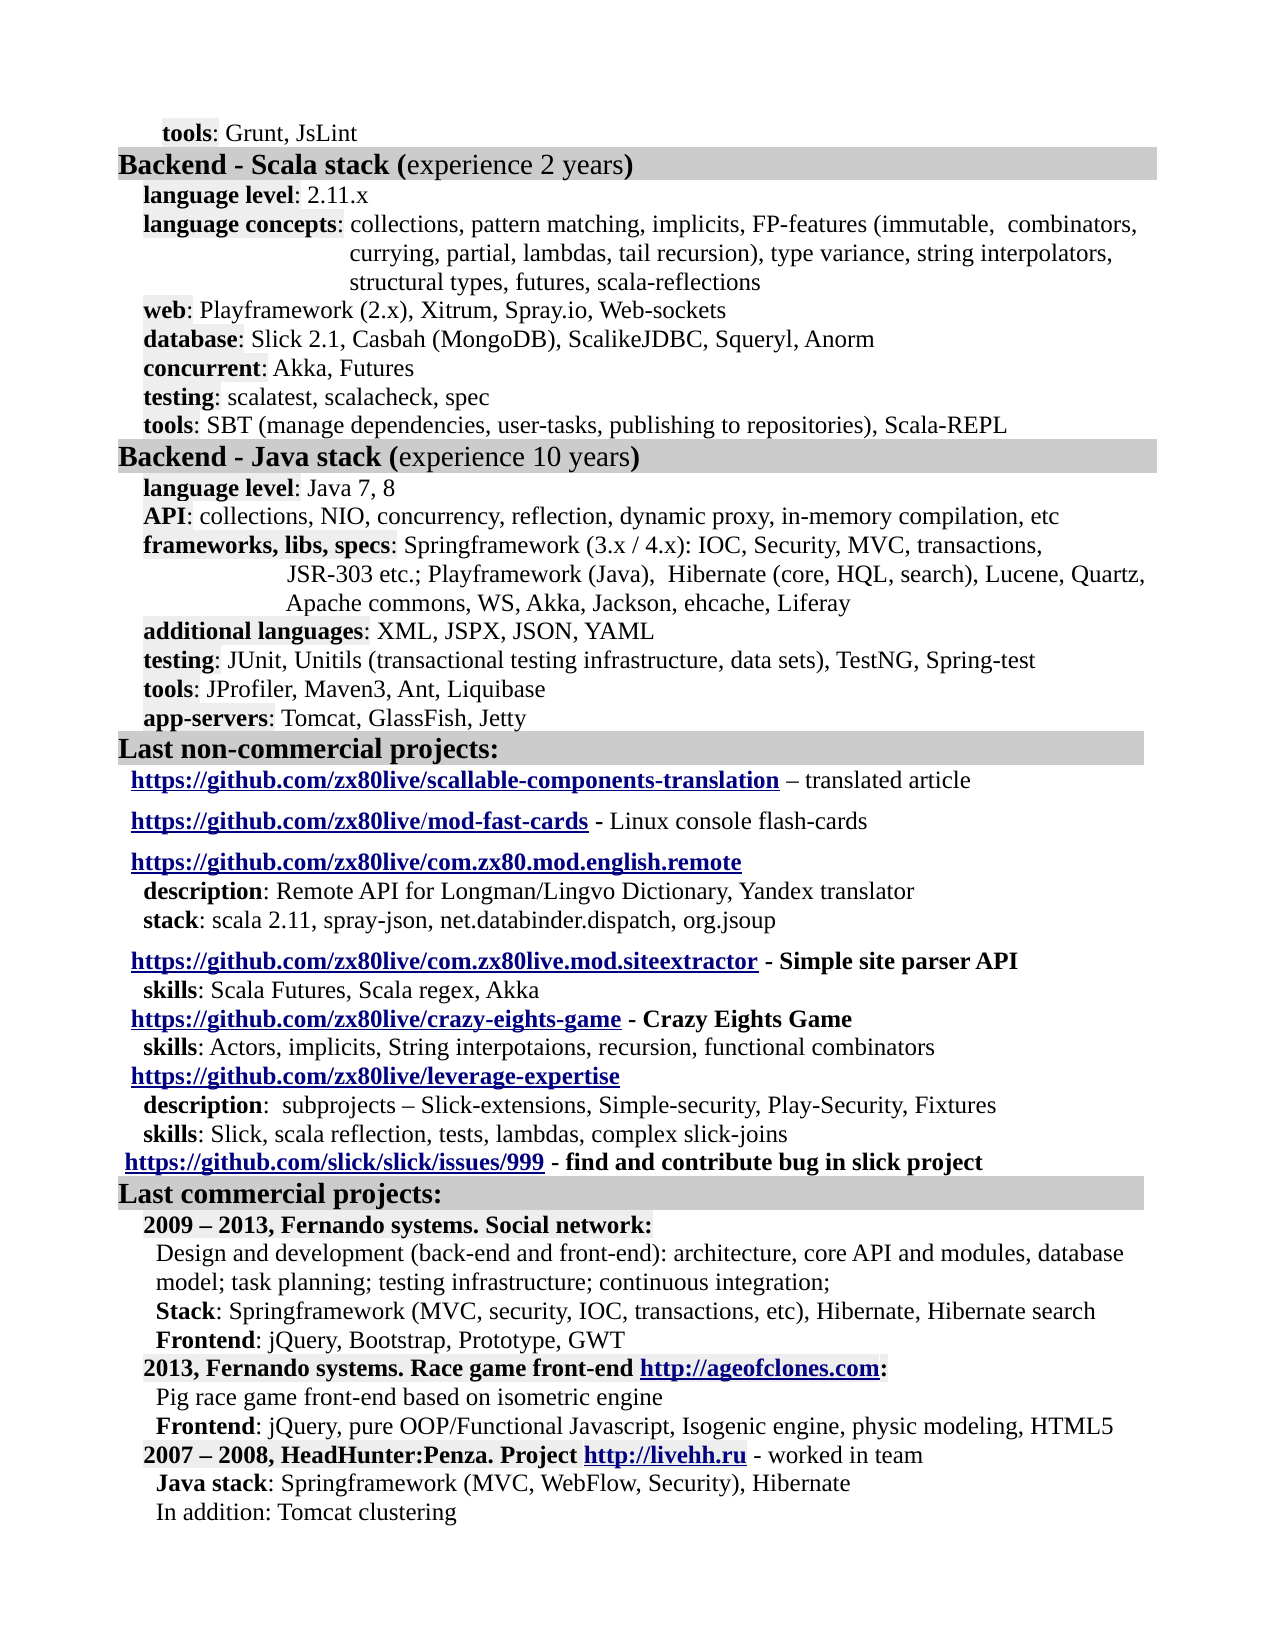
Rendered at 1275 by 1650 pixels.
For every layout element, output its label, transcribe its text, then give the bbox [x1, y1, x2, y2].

text language concepts: collections, pattern matching, implicits, FP-features (immutable, combinators, [118, 209, 1157, 238]
text Stack: Springframework (MVC, security, IOC, transactions, etc), Hibernate, Hibernate search [118, 1296, 1157, 1325]
text model; task planning; testing infrastructure; continuous integration; [118, 1267, 1157, 1296]
text frameworks, libs, specs: Springframework (3.x / 4.x): IOC, Security, MVC, transactions, [118, 530, 1157, 559]
text https://github.com/zx80live/crazy-eights-game - Crazy Eights Game [118, 1004, 1157, 1032]
text JSR-303 etc.; Playframework (Java), Hibernate (core, HQL, search), Lucene, Quartz, [118, 559, 1157, 588]
text skills: Scala Futures, Scala regex, Akka [118, 975, 1157, 1004]
text testing: JUnit, Unitils (transactional testing infrastructure, data sets), TestNG, Spring-test [118, 645, 1157, 674]
text concurrent: Akka, Futures [118, 353, 1157, 382]
text language level: 2.11.x [118, 180, 1157, 209]
text tools: Grunt, JsLint [137, 118, 1144, 147]
text web: Playframework (2.x), Xitrum, Spray.io, Web-sockets [118, 295, 1157, 324]
text currying, partial, lambdas, tail recursion), type variance, string interpolators, [118, 238, 1157, 267]
text https://github.com/zx80live/com.zx80.mod.english.remote [118, 847, 1157, 876]
text https://github.com/zx80live/leverage-expertise [118, 1061, 1157, 1090]
text API: collections, NIO, concurrency, reflection, dynamic proxy, in-memory compilation, etc [118, 501, 1157, 530]
text Apache commons, WS, Akka, Jackson, ehcache, Liferay [118, 588, 1157, 616]
text app-servers: Tomcat, GlassFish, Jetty [118, 703, 1157, 731]
text Java stack: Springframework (MVC, WebFlow, Security), Hibernate [118, 1468, 1157, 1497]
text Frontend: jQuery, Bootstrap, Prototype, GWT [118, 1325, 1157, 1353]
text Design and development (back-end and front-end): architecture, core API and modules, database [118, 1238, 1157, 1267]
text Pig race game front-end based on isometric engine [118, 1382, 1157, 1411]
text Last commercial projects: [118, 1176, 1144, 1210]
text https://github.com/zx80live/scallable-components-translation – translated article [118, 765, 1157, 794]
text Backend - Java stack (experience 10 years) [118, 439, 1157, 473]
text tools: SBT (manage dependencies, user-tasks, publishing to repositories), Scala-REPL [118, 410, 1157, 439]
text 2007 – 2008, HeadHunter:Penza. Project http://livehh.ru - worked in team [118, 1440, 1157, 1468]
text Frontend: jQuery, pure OOP/Functional Javascript, Isogenic engine, physic modeling, HTML5 [118, 1411, 1157, 1440]
text skills: Slick, scala reflection, tests, lambdas, complex slick-joins [118, 1119, 1157, 1147]
text database: Slick 2.1, Casbah (MongoDB), ScalikeJDBC, Squeryl, Anorm [118, 324, 1157, 353]
text stack: scala 2.11, spray-json, net.databinder.dispatch, org.jsoup [118, 905, 1157, 934]
text https://github.com/zx80live/com.zx80live.mod.siteextractor - Simple site parser API [118, 946, 1157, 975]
text tools: JProfiler, Maven3, Ant, Liquibase [118, 674, 1157, 703]
text testing: scalatest, scalacheck, spec [118, 382, 1157, 410]
text structural types, futures, scala-reflections [118, 267, 1157, 295]
text skills: Actors, implicits, String interpotaions, recursion, functional combinators [118, 1032, 1157, 1061]
text 2009 – 2013, Fernando systems. Social network: [118, 1210, 1157, 1238]
text additional languages: XML, JSPX, JSON, YAML [118, 616, 1157, 645]
text language level: Java 7, 8 [118, 473, 1157, 501]
text Backend - Scala stack (experience 2 years) [118, 147, 1157, 180]
text Last non-commercial projects: [118, 731, 1144, 765]
text description: Remote API for Longman/Lingvo Dictionary, Yandex translator [118, 876, 1157, 905]
text 2013, Fernando systems. Race game front-end http://ageofclones.com: [118, 1353, 1157, 1382]
text https://github.com/slick/slick/issues/999 - find and contribute bug in slick project [118, 1147, 1157, 1176]
text description: subprojects – Slick-extensions, Simple-security, Play-Security, Fixtures [118, 1090, 1157, 1119]
text In addition: Tomcat clustering [118, 1497, 1157, 1526]
text https://github.com/zx80live/mod-fast-cards - Linux console flash-cards [118, 806, 1157, 835]
